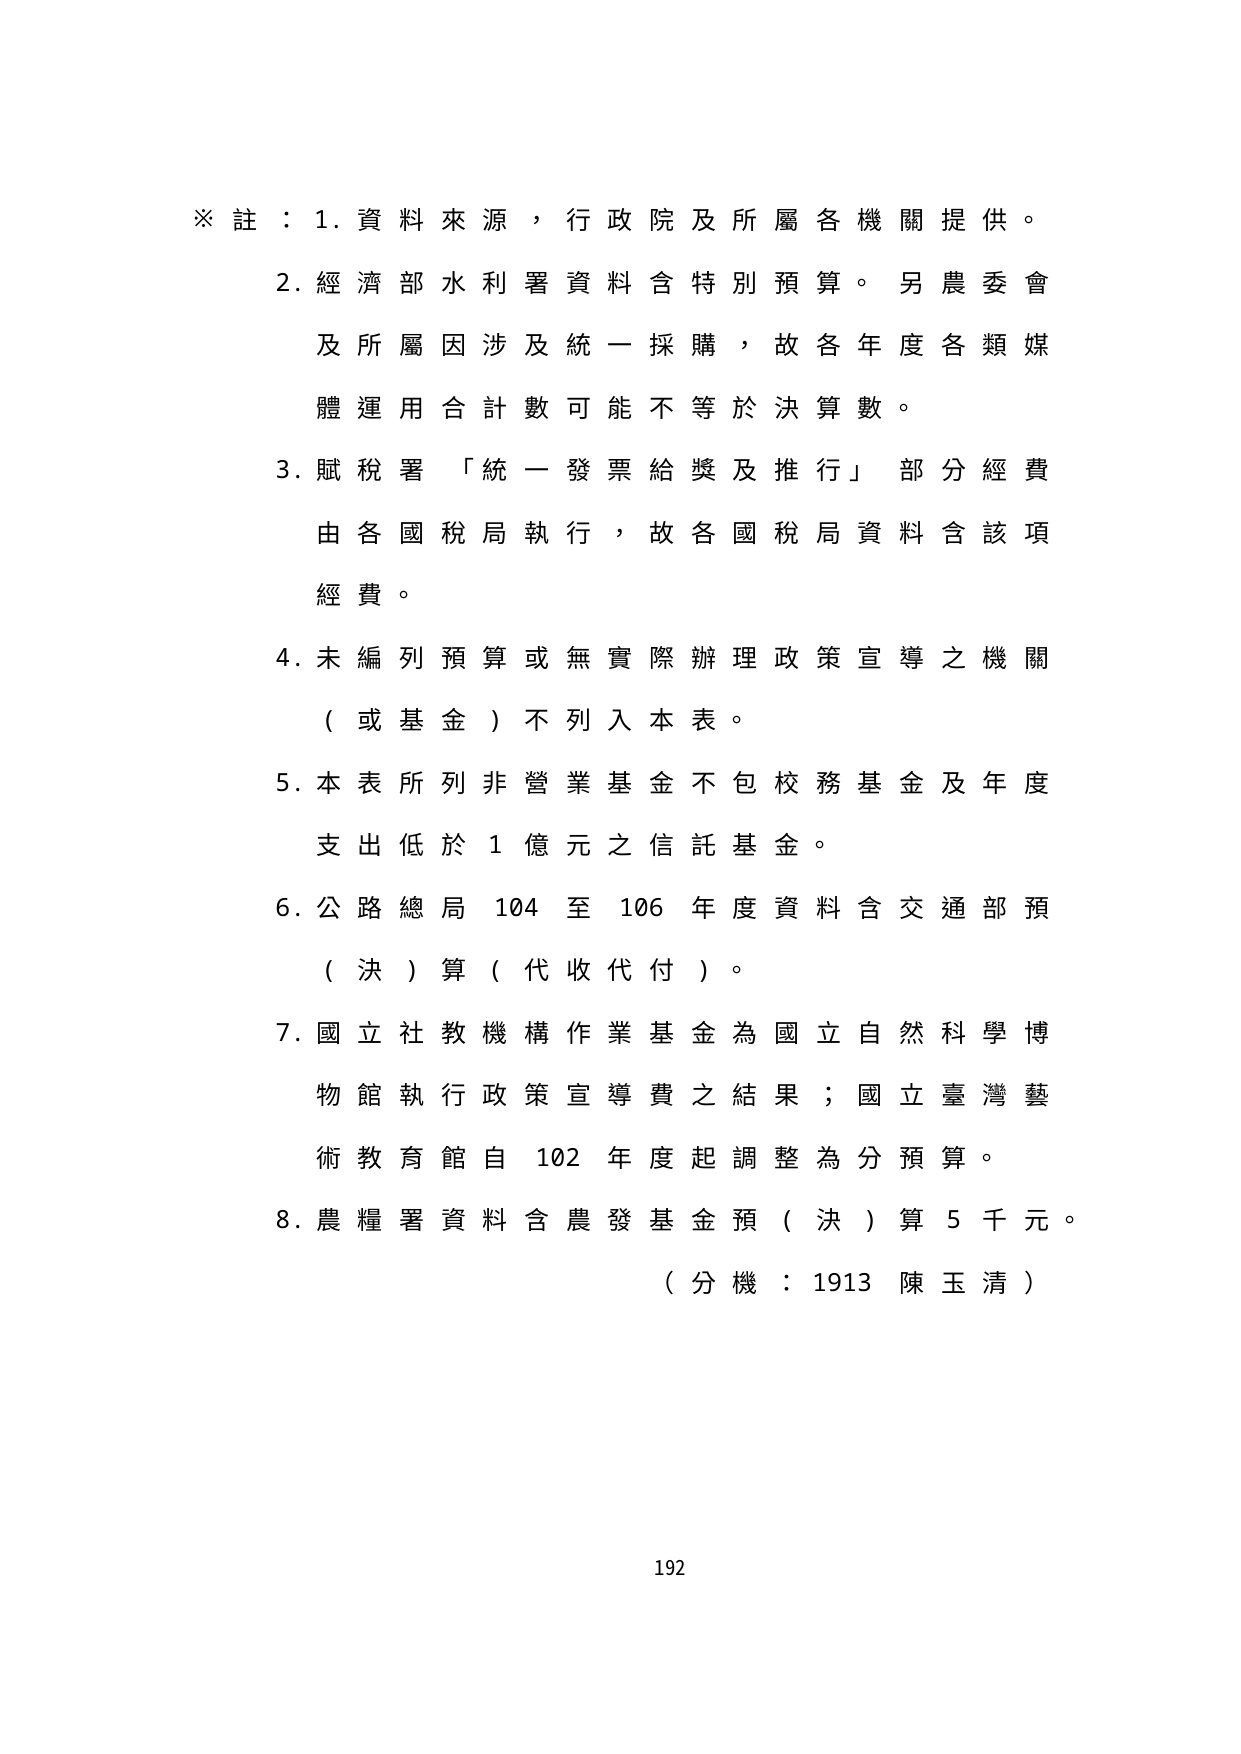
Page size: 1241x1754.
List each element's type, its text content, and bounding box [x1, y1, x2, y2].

text 4.未編列預算或無實際辦理政策宣導之機關(或基金)不列入本表。 [183, 615, 1058, 740]
text 7.國立社教機構作業基金為國立自然科學博物館執行政策宣導費之結果；國立臺灣藝術教育館自102年度起調整為分預算。 [183, 990, 1058, 1177]
text 2.經濟部水利署資料含特別預算。另農委會及所屬因涉及統一採購，故各年度各類媒體運用合計數可能不等於決算數。 [183, 240, 1058, 427]
text 6.公路總局104至106年度資料含交通部預(決)算(代收代付)。 [183, 865, 1058, 990]
text （分機：1913 陳玉清） [183, 1240, 1058, 1302]
text 8.農糧署資料含農發基金預(決)算5千元。 [183, 1177, 1058, 1240]
text ※註：1.資料來源，行政院及所屬各機關提供。 [183, 177, 1058, 240]
text 3.賦稅署「統一發票給獎及推行」部分經費由各國稅局執行，故各國稅局資料含該項經費。 [183, 427, 1058, 615]
text 5.本表所列非營業基金不包校務基金及年度支出低於1億元之信託基金。 [183, 740, 1058, 865]
